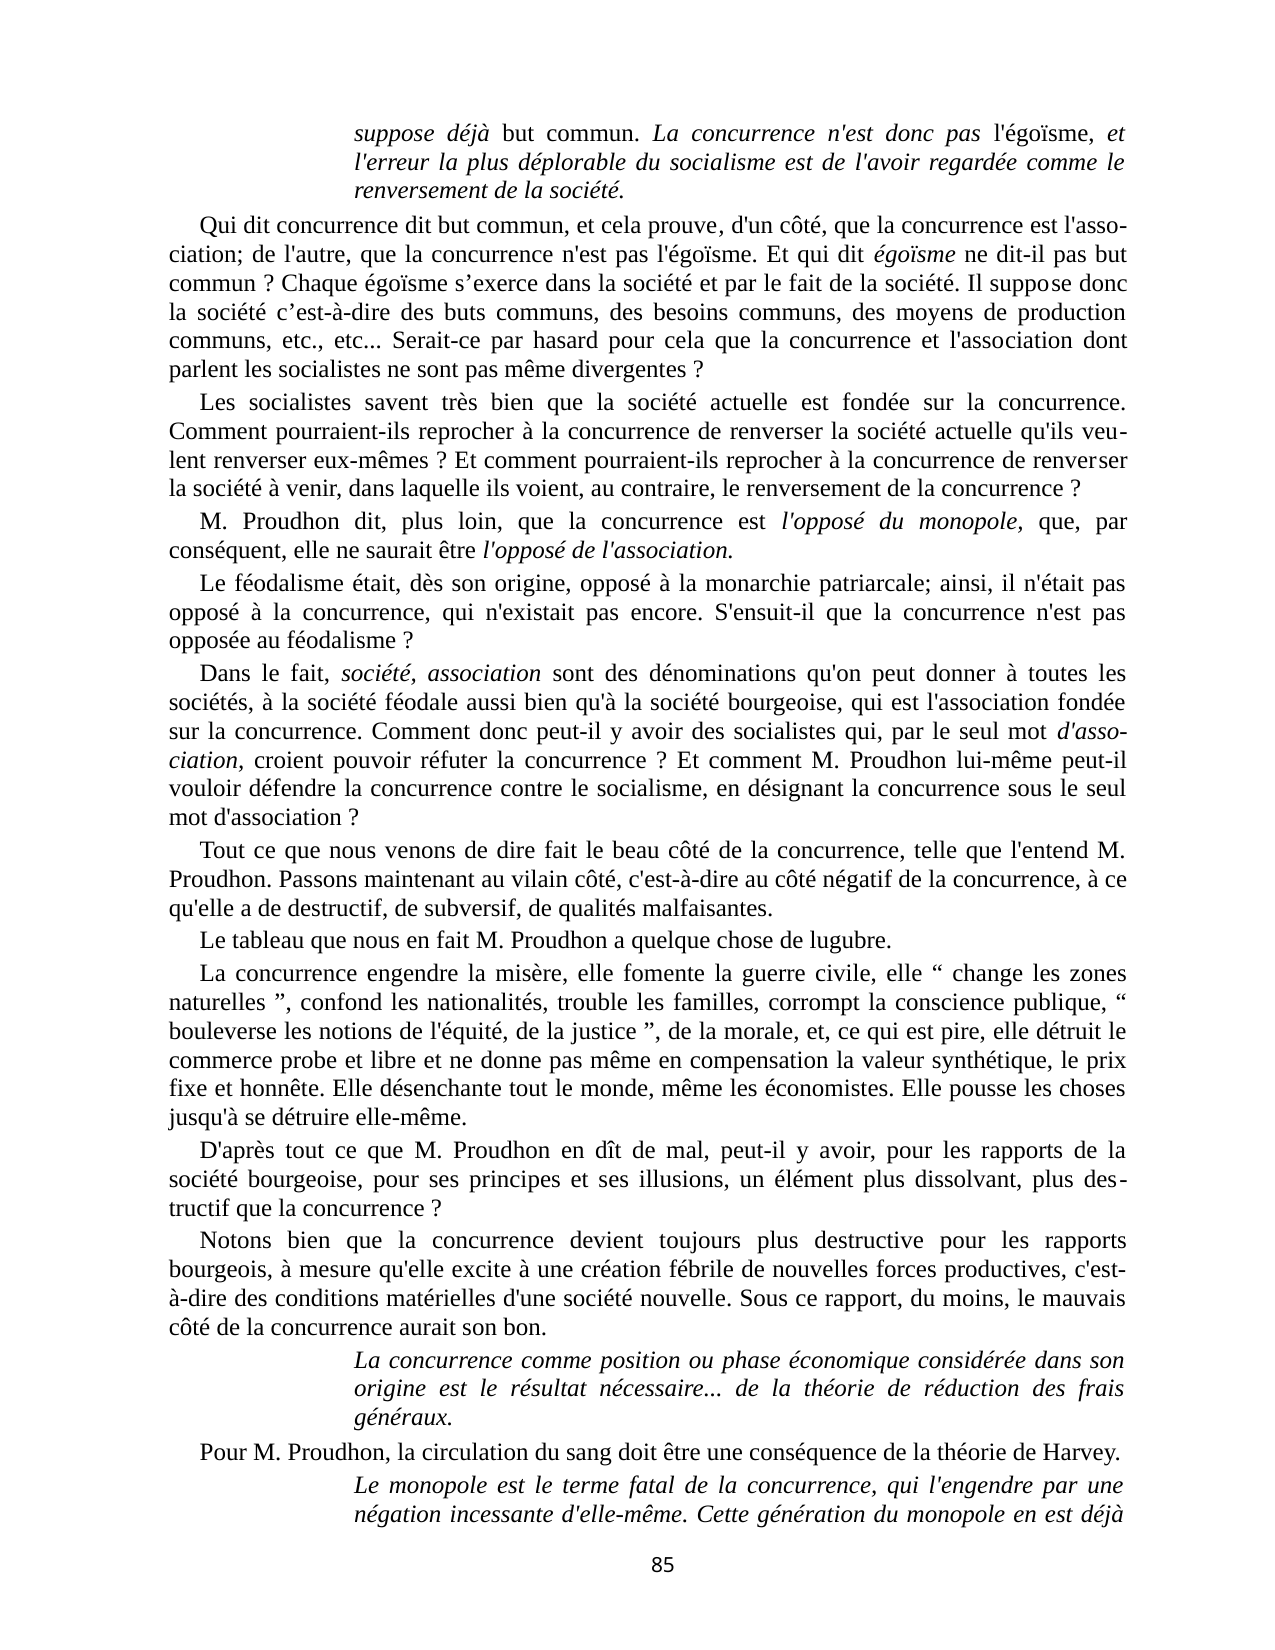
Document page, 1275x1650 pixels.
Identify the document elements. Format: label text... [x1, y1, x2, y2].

text suppose déjà but com­mun. La concurrence n'est donc pas l'égoïsme, et l'erreur la plus déplorable du socia­lis­me est de l'avoir regardée comme le renversement de la société. [354, 118, 1127, 204]
text M. Proudhon dit, plus loin, que la concurrence est l'opposé du monopole, que, par conséquent, elle ne saurait être l'opposé de l'association. [168, 506, 1127, 564]
text D'après tout ce que M. Proudhon en dît de mal, peut-il y avoir, pour les rapports de la société bourgeoise, pour ses principes et ses illusions, un élément plus dissolvant, plus des­tructif que la concurrence ? [168, 1135, 1127, 1221]
text Le tableau que nous en fait M. Proudhon a quelque chose de lugubre. [168, 926, 1127, 954]
text Dans le fait, société, association sont des dénominations qu'on peut donner à toutes les sociétés, à la société féodale aussi bien qu'à la société bourgeoise, qui est l'association fondée sur la concurrence. Comment donc peut-il y avoir des socialistes qui, par le seul mot d'asso­ciation, croient pouvoir réfuter la concurrence ? Et comment M. Proudhon lui-même peut-il vouloir défen­dre la concurrence contre le socialisme, en désignant la concurrence sous le seul mot d'association ? [168, 658, 1127, 831]
text Le monopole est le terme fatal de la concurrence, qui l'engendre par une néga­tion incessante d'elle-même. Cette génération du monopole en est déjà [354, 1470, 1127, 1528]
text Tout ce que nous venons de dire fait le beau côté de la concurrence, telle que l'entend M. Proudhon. Passons maintenant au vilain côté, c'est-à-dire au côté négatif de la concurrence, à ce qu'elle a de destructif, de subversif, de qualités malfaisantes. [168, 835, 1127, 921]
text La concurrence comme position ou phase économique considérée dans son origine est le résultat nécessaire... de la théorie de réduction des frais généraux. [354, 1345, 1127, 1431]
text Pour M. Proudhon, la circulation du sang doit être une conséquence de la théorie de Harvey. [168, 1437, 1127, 1466]
text La concurrence engendre la misère, elle fomente la guerre civile, elle “ change les zones naturelles ”, confond les nationalités, trouble les familles, corrompt la conscience publique, “ bouleverse les notions de l'équité, de la justice ”, de la morale, et, ce qui est pire, elle détruit le commerce probe et libre et ne donne pas même en compensation la valeur synthétique, le prix fixe et honnête. Elle désenchante tout le monde, même les économistes. Elle pousse les choses jusqu'à se détruire elle-même. [168, 958, 1127, 1131]
text Les socialistes savent très bien que la société actuelle est fondée sur la concurrence. Comment pourraient-ils reprocher à la concurrence de renverser la société actuelle qu'ils veu­lent renverser eux-mêmes ? Et comment pourraient-ils reprocher à la concurrence de renver­ser la société à venir, dans laquelle ils voient, au contraire, le renversement de la concur­rence ? [168, 387, 1127, 502]
text Notons bien que la concurrence devient toujours plus destructive pour les rapports bourgeois, à mesure qu'elle excite à une création fébrile de nouvelles forces productives, c'est-à-dire des conditions matérielles d'une société nouvelle. Sous ce rapport, du moins, le mauvais côté de la concurrence aurait son bon. [168, 1226, 1127, 1341]
text Qui dit concurrence dit but commun, et cela prouve, d'un côté, que la concurrence est l'asso­ciation; de l'autre, que la concurrence n'est pas l'égoïsme. Et qui dit égoïsme ne dit-il pas but commun ? Chaque égoïsme s’exerce dans la société et par le fait de la société. Il suppo­se donc la société c’est-à-dire des buts communs, des besoins communs, des moyens de production communs, etc., etc... Serait-ce par hasard pour cela que la concurrence et l'asso­cia­tion dont parlent les socialistes ne sont pas même divergentes ? [168, 211, 1127, 383]
text Le féodalisme était, dès son origine, opposé à la monarchie patriarcale; ainsi, il n'était pas opposé à la concurrence, qui n'existait pas encore. S'ensuit-il que la concurrence n'est pas opposée au féodalisme ? [168, 568, 1127, 654]
